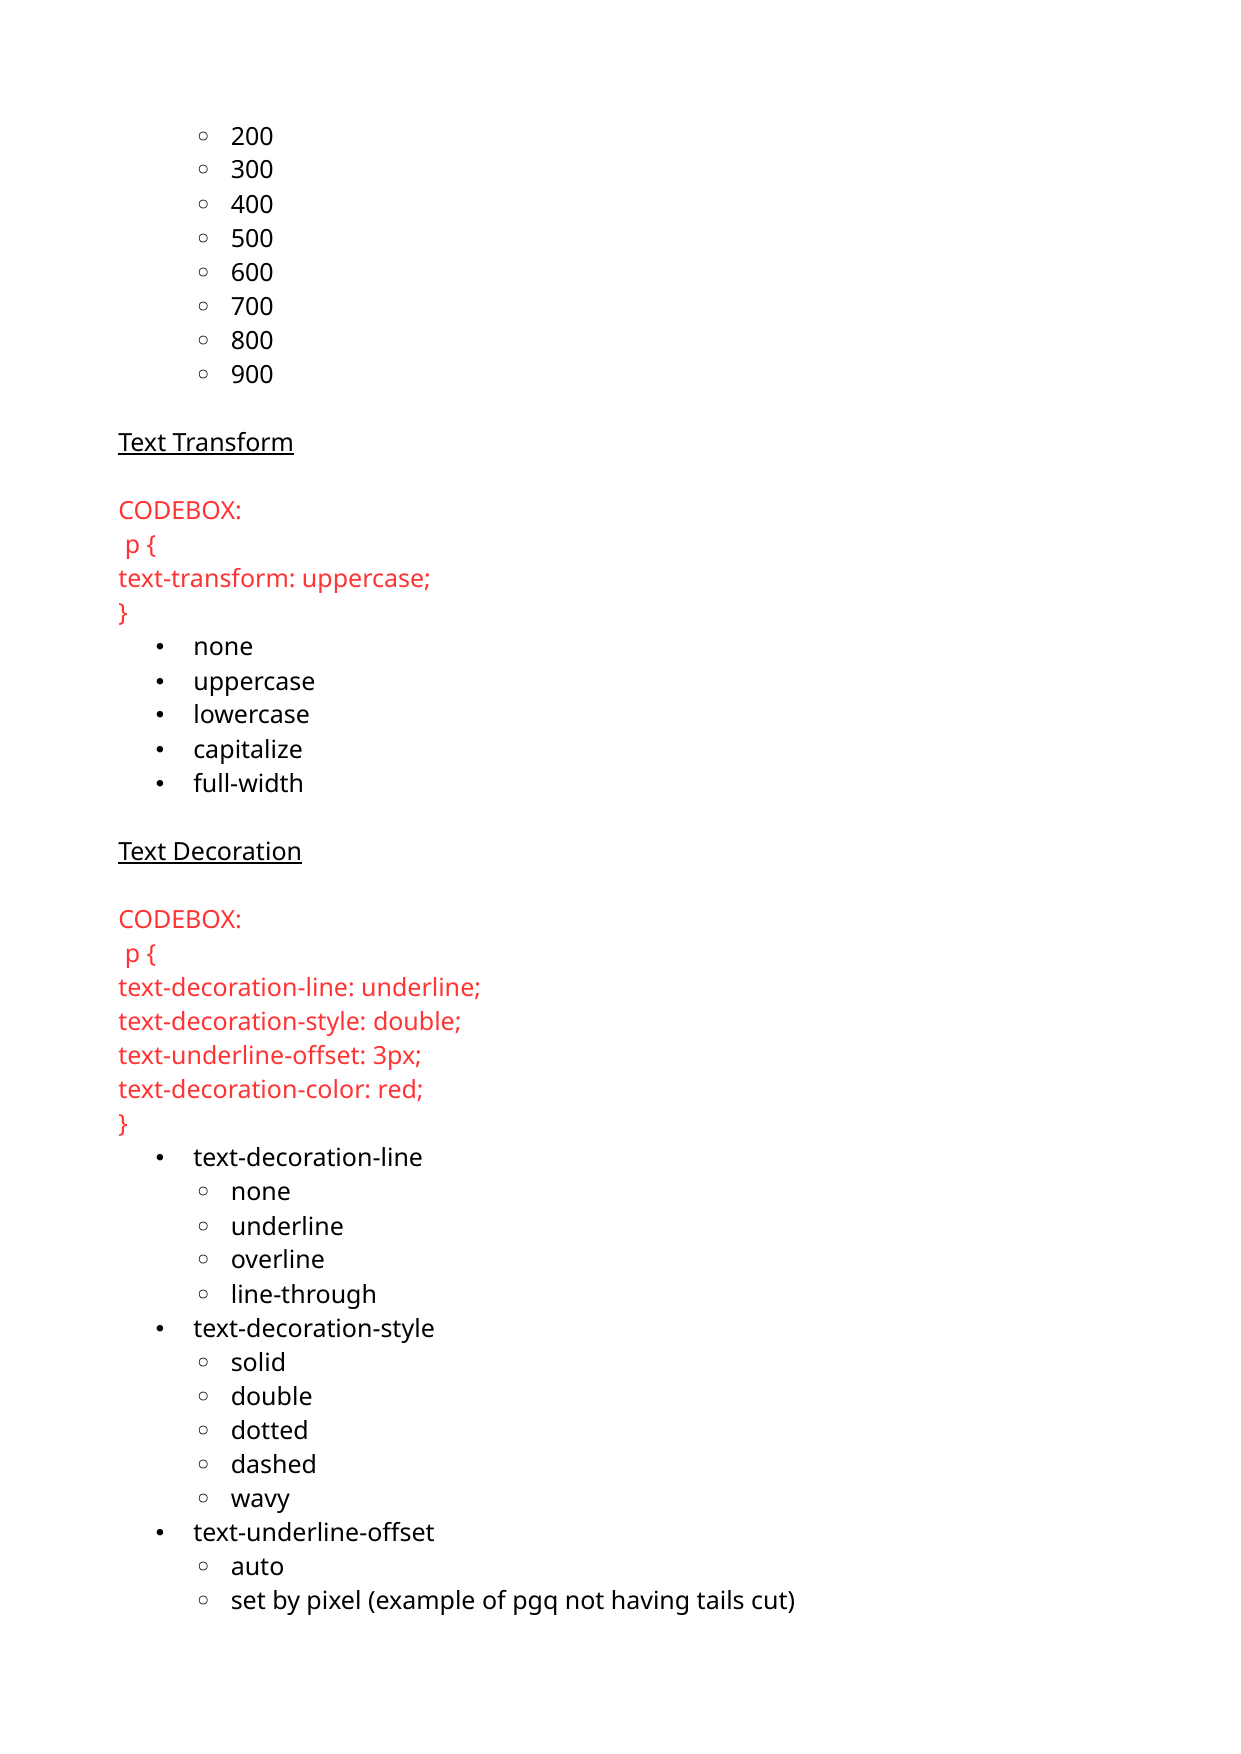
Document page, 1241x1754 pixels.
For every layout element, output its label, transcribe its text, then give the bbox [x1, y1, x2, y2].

text text-decoration-color: red; [118, 1072, 1122, 1106]
list set by pixel (example of pgq not having tails cut) [193, 1583, 1122, 1617]
list 400 [193, 186, 1122, 220]
list capitalize [156, 731, 1122, 765]
list lowercase [156, 697, 1122, 731]
list text-decoration-style [156, 1310, 1122, 1344]
list line-through [193, 1276, 1122, 1310]
list 900 [193, 357, 1122, 391]
list none [156, 629, 1122, 663]
text CODEBOX: [118, 493, 1122, 527]
list wavy [193, 1481, 1122, 1515]
text } [118, 1106, 1122, 1140]
list uppercase [156, 663, 1122, 697]
list overline [193, 1242, 1122, 1276]
list auto [193, 1549, 1122, 1583]
list 700 [193, 288, 1122, 322]
list full-width [156, 765, 1122, 799]
list 500 [193, 220, 1122, 254]
list underline [193, 1208, 1122, 1242]
text Text Decoration [118, 833, 1122, 867]
list 800 [193, 322, 1122, 357]
list dotted [193, 1412, 1122, 1447]
list text-decoration-line [156, 1140, 1122, 1174]
text text-decoration-line: underline; [118, 970, 1122, 1004]
text } [118, 595, 1122, 629]
list solid [193, 1344, 1122, 1378]
text text-decoration-style: double; [118, 1004, 1122, 1038]
list 200 [193, 118, 1122, 152]
list 300 [193, 152, 1122, 186]
list dashed [193, 1447, 1122, 1481]
text p { [118, 936, 1122, 970]
text text-transform: uppercase; [118, 561, 1122, 595]
list 600 [193, 254, 1122, 288]
text Text Transform [118, 425, 1122, 459]
text p { [118, 527, 1122, 561]
text text-underline-offset: 3px; [118, 1038, 1122, 1072]
text CODEBOX: [118, 902, 1122, 936]
list none [193, 1174, 1122, 1208]
list text-underline-offset [156, 1515, 1122, 1549]
list double [193, 1378, 1122, 1412]
